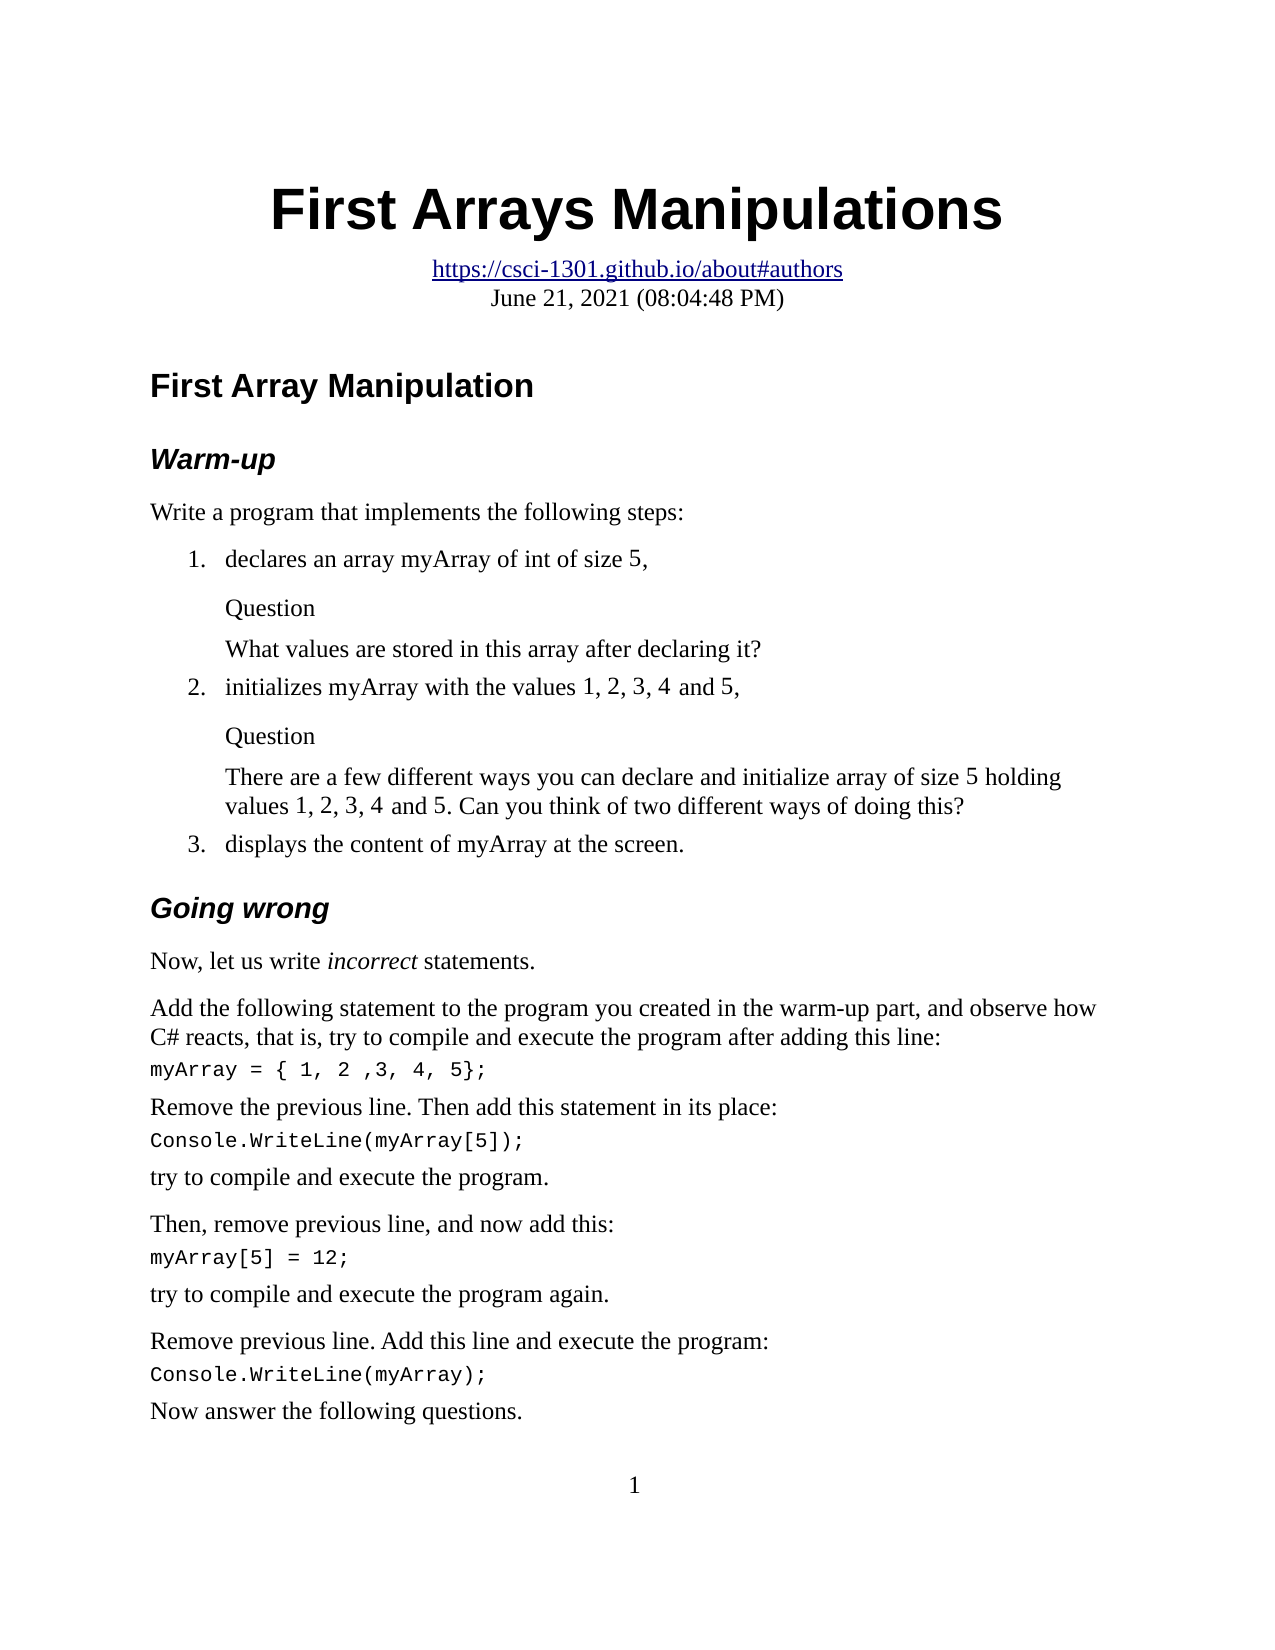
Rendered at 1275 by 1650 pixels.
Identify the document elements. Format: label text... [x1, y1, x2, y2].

text Remove the previous line. Then add this statement in its place: [150, 1092, 1125, 1121]
text Remove previous line. Add this line and execute the program: [150, 1326, 1125, 1355]
list displays the content of myArray at the screen. [187, 829, 1125, 857]
text Now, let us write incorrect statements. [150, 946, 1125, 975]
text Write a program that implements the following steps: [150, 497, 1125, 526]
text Then, remove previous line, and now add this: [150, 1209, 1125, 1238]
text Console.WriteLine(myArray[5]); [150, 1130, 1125, 1153]
title First Arrays Manipulations [150, 175, 1125, 242]
text Now answer the following questions. [150, 1396, 1125, 1425]
list What values are stored in this array after declaring it? [187, 634, 1125, 663]
subtitle Warm-up [150, 442, 1125, 476]
subtitle First Array Manipulation [150, 366, 1125, 404]
text try to compile and execute the program. [150, 1162, 1125, 1191]
text myArray[5] = 12; [150, 1247, 1125, 1270]
text myArray = { 1, 2 ,3, 4, 5}; [150, 1059, 1125, 1083]
list Question [187, 593, 1125, 622]
list initializes myArray with the values , , , and , [187, 672, 1125, 701]
text June 21, 2021 (08:04:48 PM) [150, 283, 1125, 312]
list There are a few different ways you can declare and initialize array of size holding values , , , and . Can you think of two different ways of doing this? [187, 762, 1125, 820]
text Add the following statement to the program you created in the warm-up part, and observe how C# reacts, that is, try to compile and execute the program after adding this line: [150, 993, 1125, 1051]
list declares an array myArray of int of size , [187, 544, 1125, 572]
text Console.WriteLine(myArray); [150, 1364, 1125, 1387]
text https://csci-1301.github.io/about#authors [150, 254, 1125, 283]
text try to compile and execute the program again. [150, 1279, 1125, 1308]
list Question [187, 721, 1125, 750]
subtitle Going wrong [150, 891, 1125, 925]
